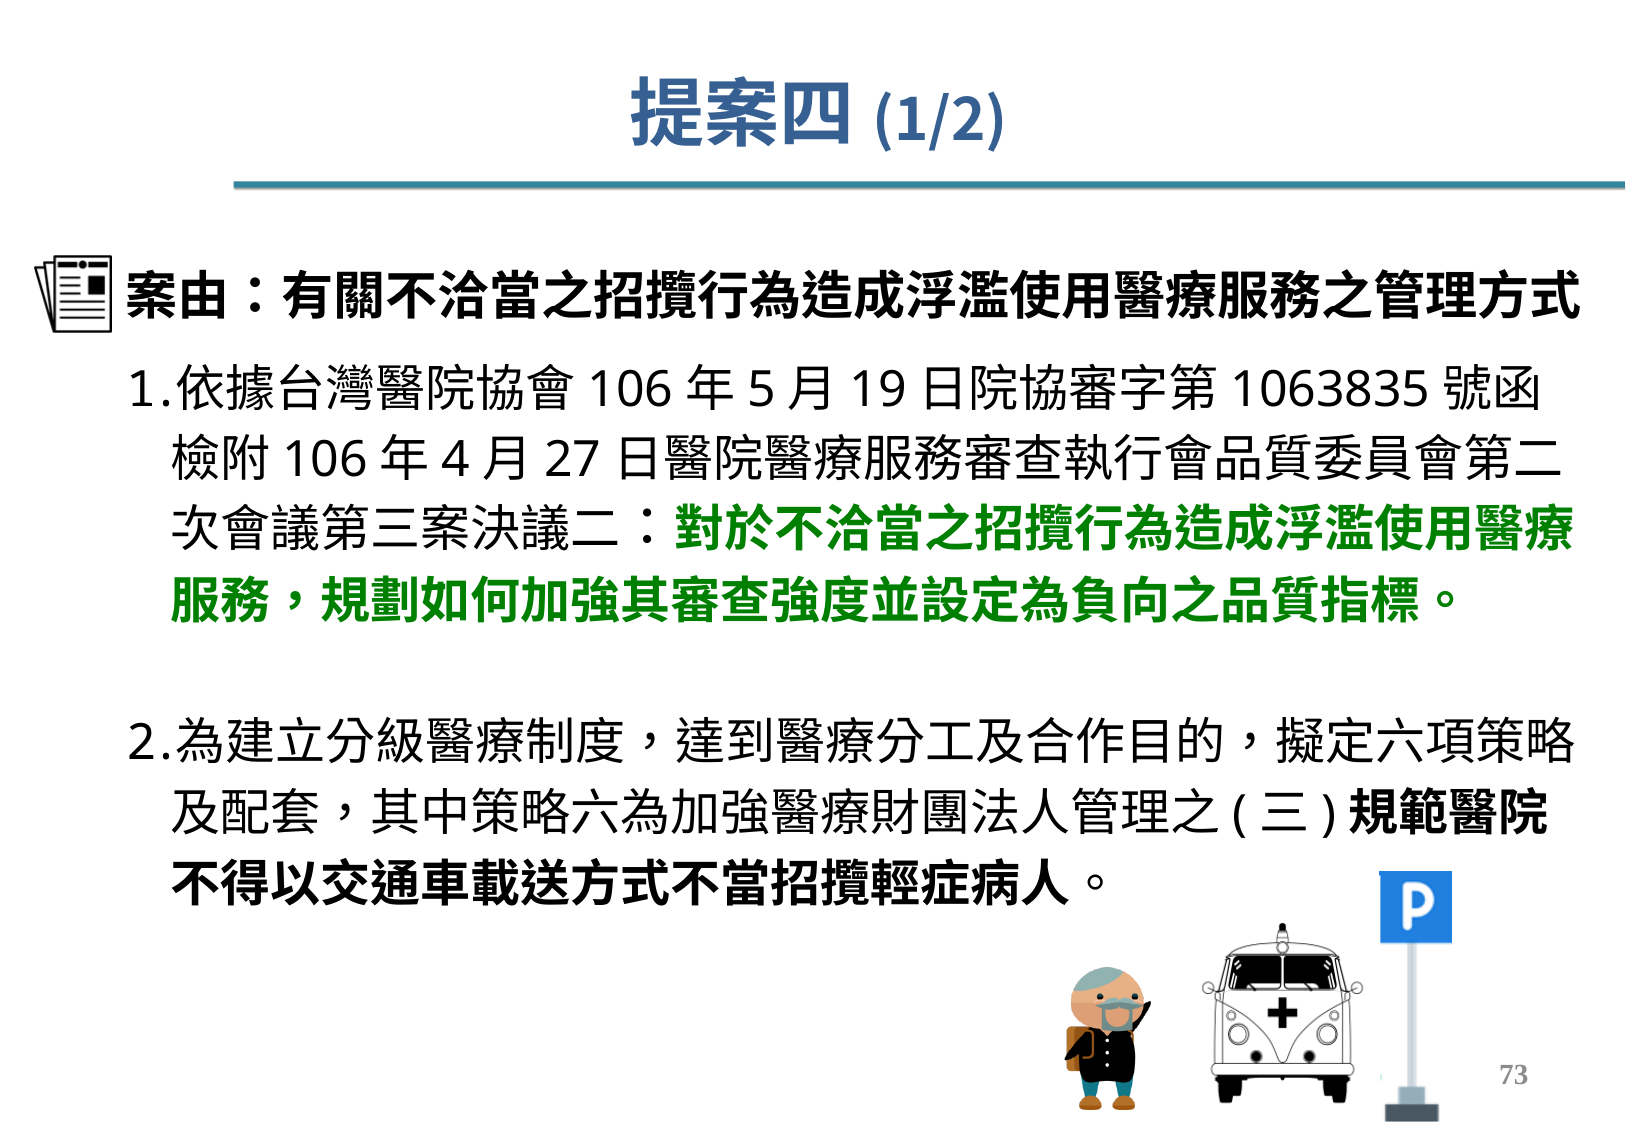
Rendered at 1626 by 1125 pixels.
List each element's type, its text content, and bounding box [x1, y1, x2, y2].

slide_number [1452, 1042, 1544, 1103]
picture [34, 255, 112, 333]
picture [1181, 871, 1452, 1125]
picture [1036, 967, 1179, 1110]
title 提案四(1/2) [80, 42, 1557, 179]
text_box 案由：有關不洽當之招攬行為造成浮濫使用醫療服務之管理方式 依據台灣醫院協會106年5月19日院協審字第1063835號函檢附106年4月27日醫院醫療服務審查執行會品質委員會第二次會議第三案決議二：對於不洽當之招攬行為造成浮濫使用醫療服務，規劃如何加強其審查強度並設定為負向之品質指標。 為建立分級醫療制度，達到醫療分工及合作目的，擬定六項策略及配套，其中策略六為加強醫療財團法人管理之(三)規範醫院不得以交通車載送方式不當招攬輕症病人。 [111, 255, 1602, 920]
